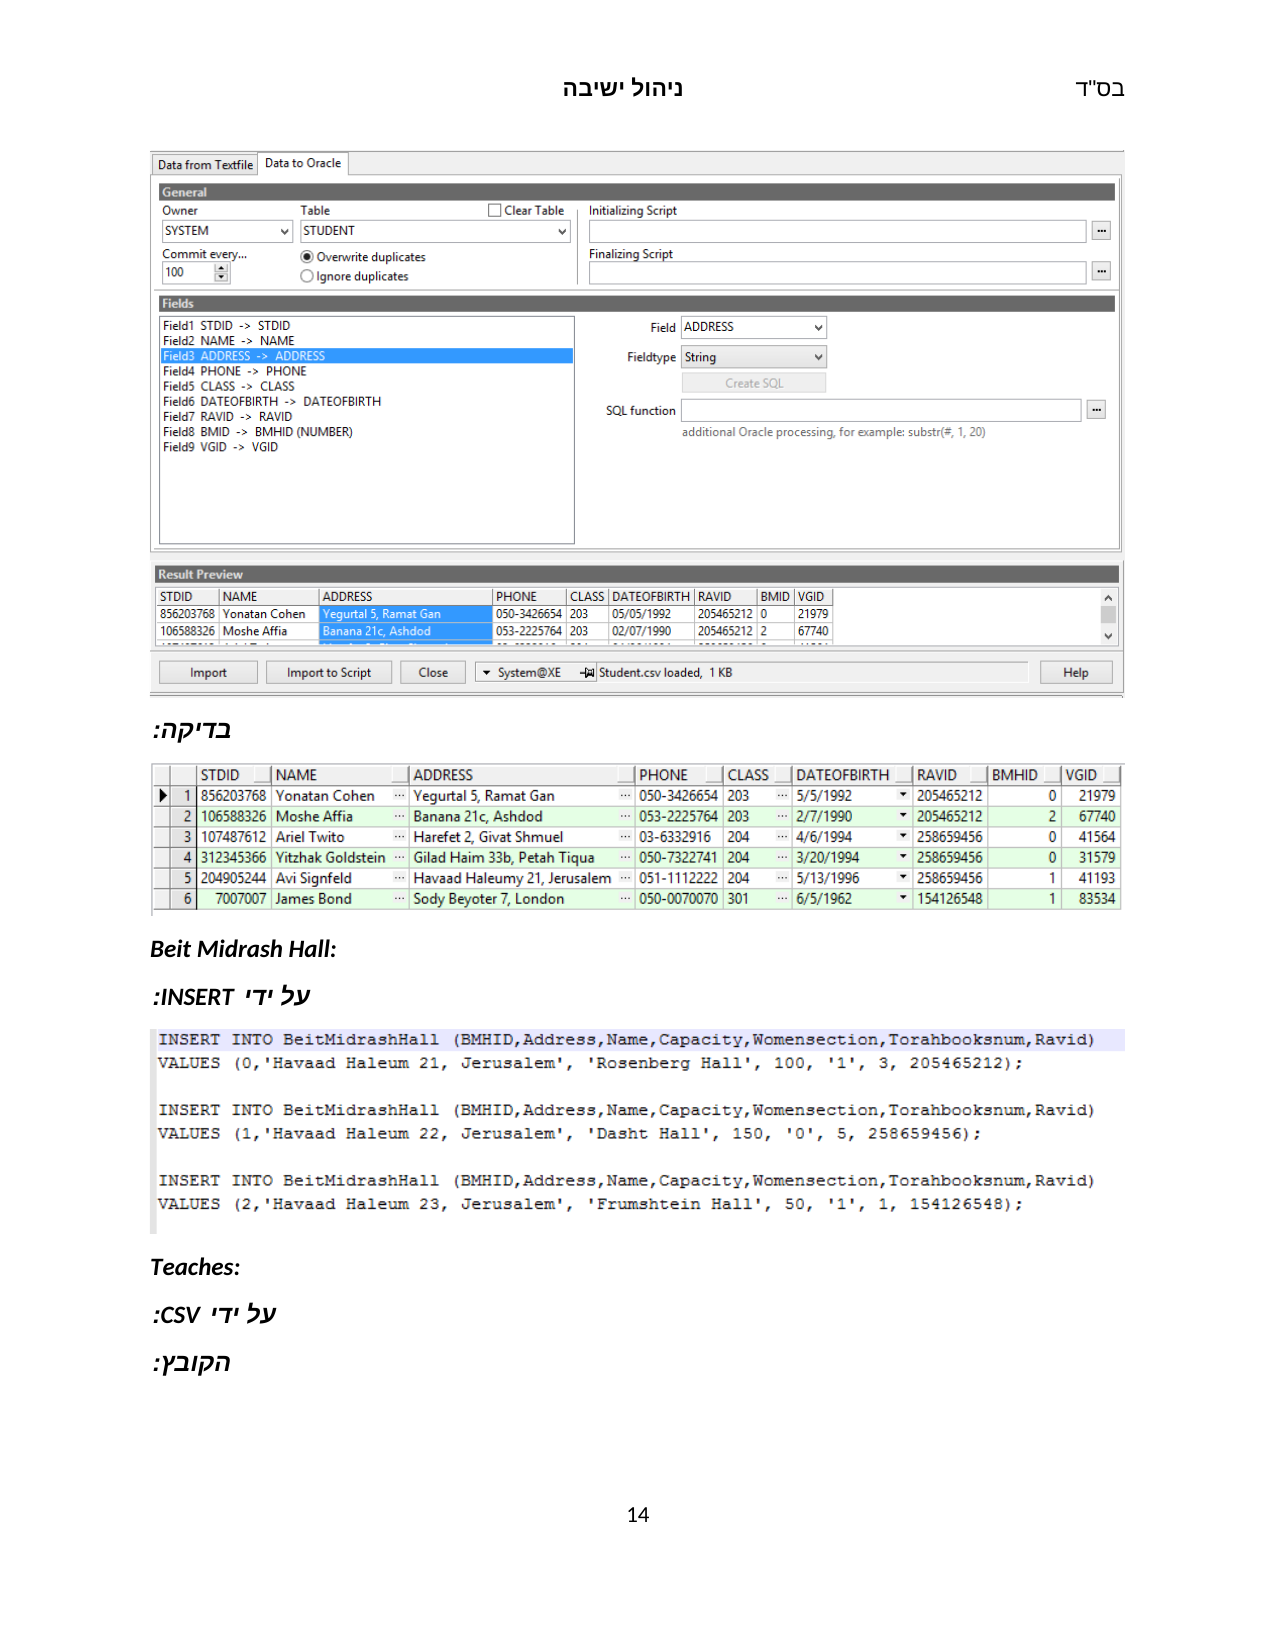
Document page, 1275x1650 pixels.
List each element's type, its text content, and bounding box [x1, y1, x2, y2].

text הקובץ: [150, 1347, 1125, 1376]
text Beit Midrash Hall: [150, 933, 1125, 964]
text Teaches: [150, 1251, 1125, 1282]
text בדיקה: [150, 715, 1125, 744]
text על ידי CSV: [150, 1299, 1125, 1330]
text על ידי INSERT: [150, 981, 1125, 1012]
